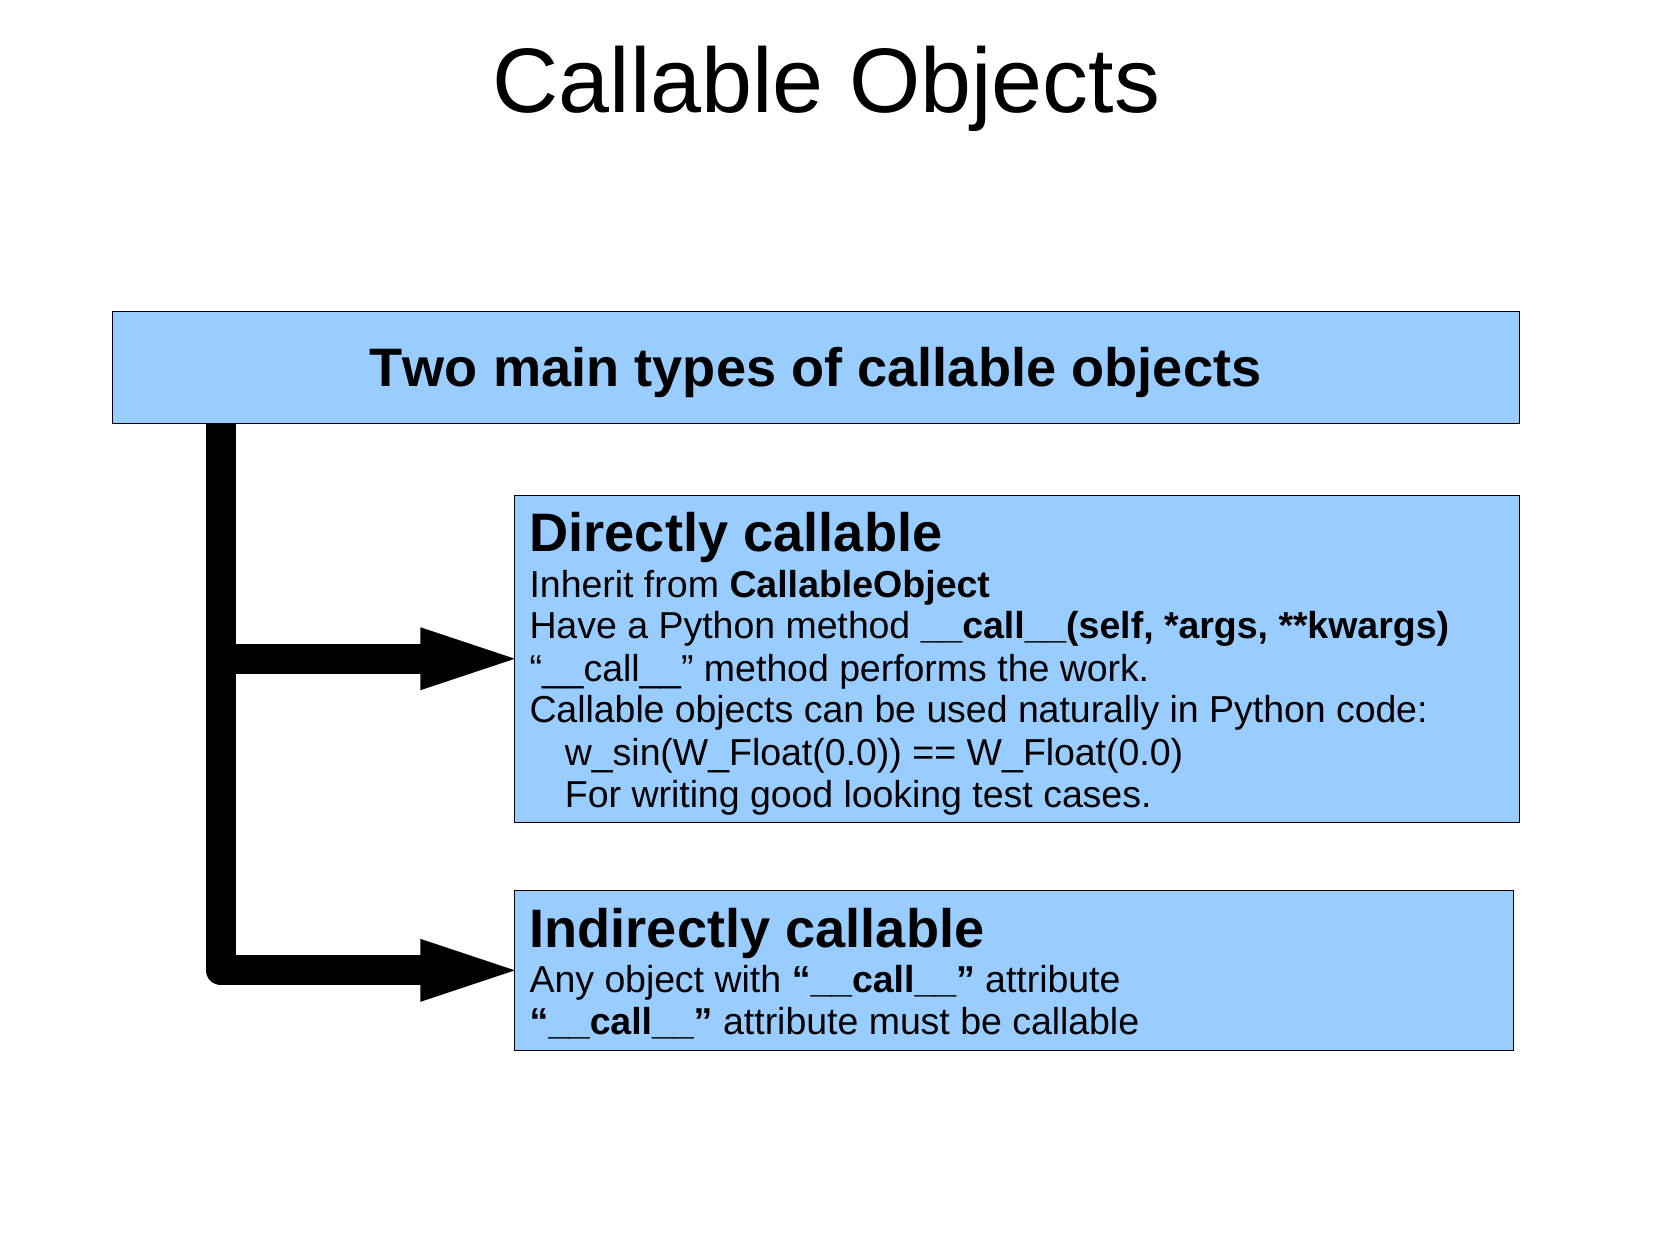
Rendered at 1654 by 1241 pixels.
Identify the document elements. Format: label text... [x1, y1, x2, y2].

title Callable Objects [82, 12, 1571, 149]
text_box Two main types of callable objects [112, 311, 1520, 424]
text_box Indirectly callable Any object with “__call__” attribute “__call__” attribute must be callable [514, 890, 1514, 1051]
text_box Directly callable Inherit from CallableObject Have a Python method __call__(self, *args, **kwargs) “__call__” method performs the work. Callable objects can be used naturally in Python code: w_sin(W_Float(0.0)) == W_Float(0.0) For writing good looking test cases. [514, 495, 1520, 823]
